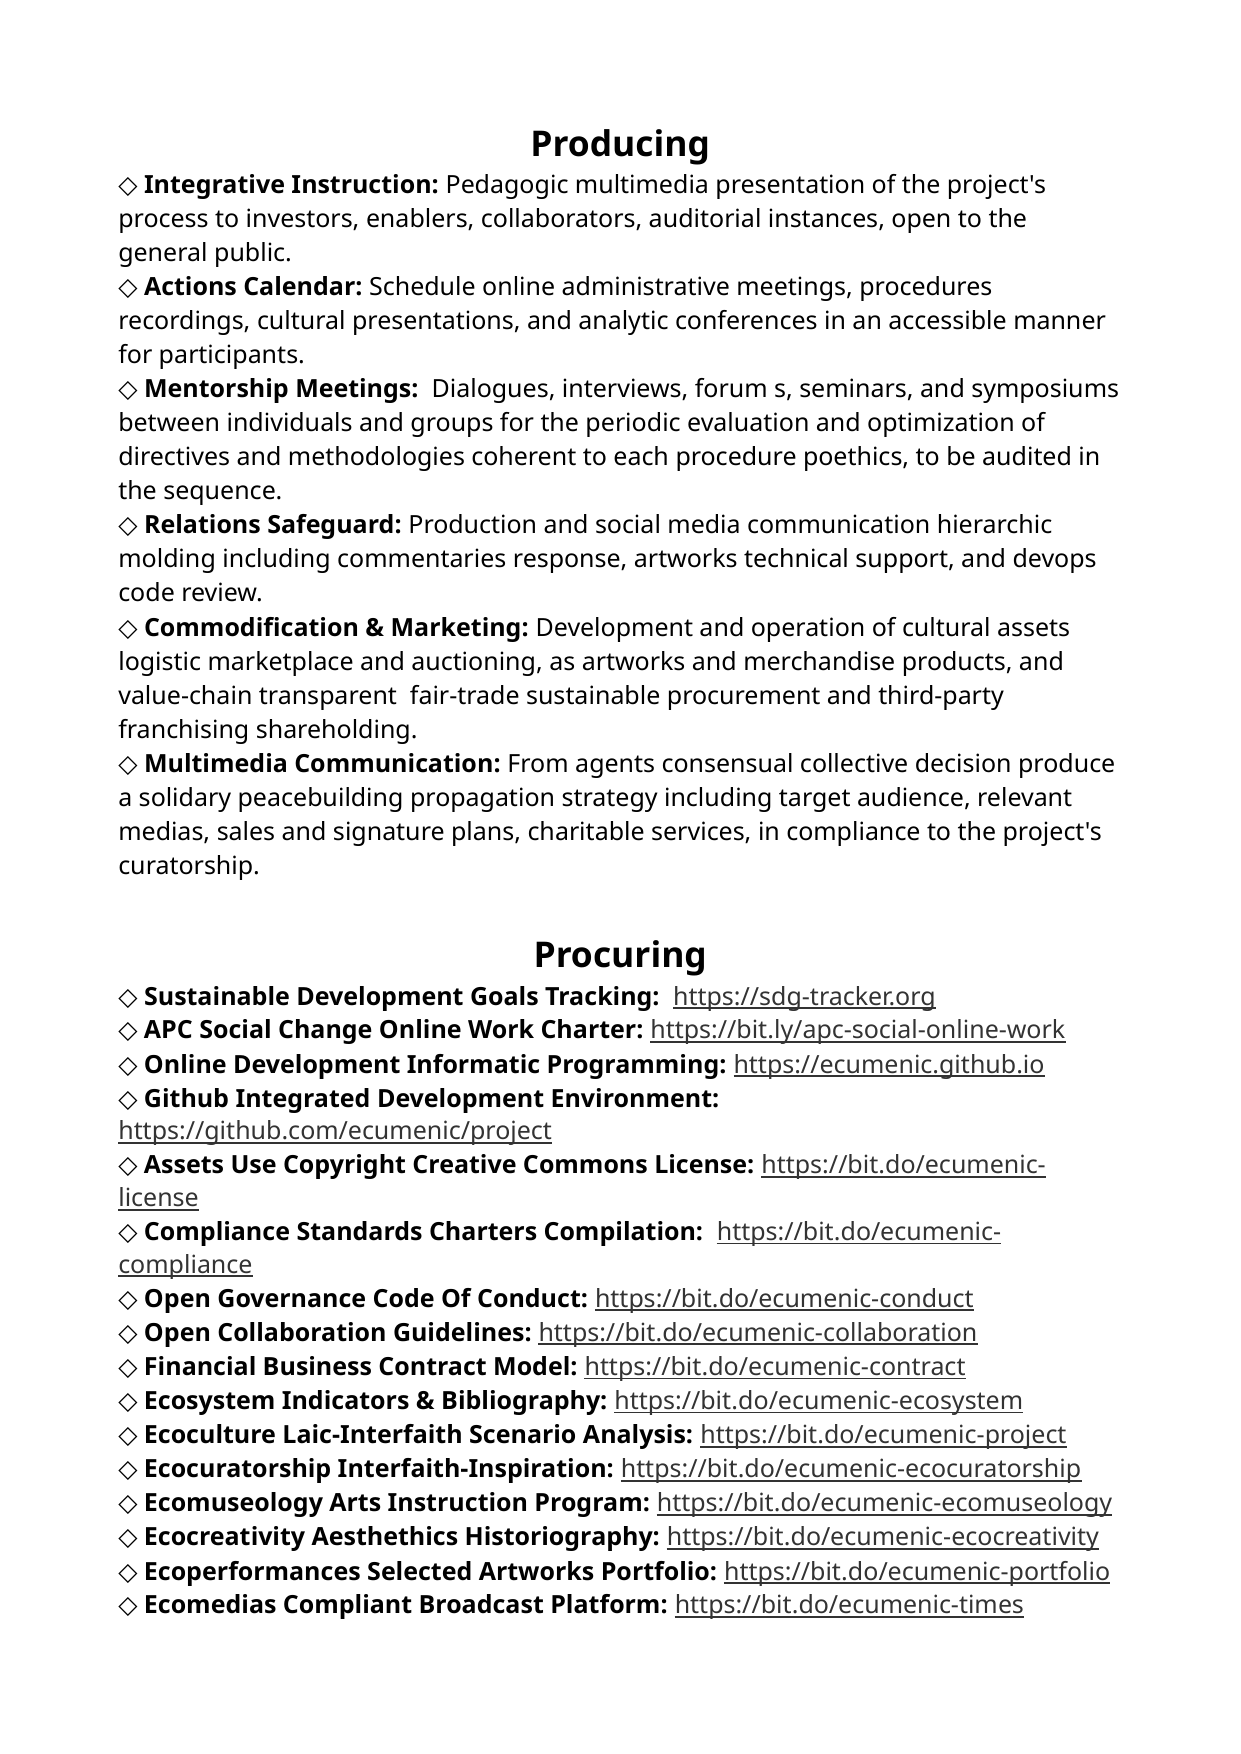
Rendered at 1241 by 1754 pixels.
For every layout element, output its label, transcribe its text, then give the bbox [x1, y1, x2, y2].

text ◇ Integrative Instruction: Pedagogic multimedia presentation of the project's process to investors, enablers, collaborators, auditorial instances, open to the general public. [118, 166, 1122, 268]
text ◇ Assets Use Copyright Creative Commons License: https://bit.do/ecumenic-license [118, 1147, 1122, 1214]
text ◇ APC Social Change Online Work Charter: https://bit.ly/apc-social-online-work [118, 1012, 1122, 1046]
text ◇ Github Integrated Development Environment: https://github.com/ecumenic/project [118, 1080, 1122, 1147]
text ◇ Ecoperformances Selected Artworks Portfolio: https://bit.do/ecumenic-portfolio [118, 1553, 1122, 1587]
text ◇ Open Governance Code Of Conduct: https://bit.do/ecumenic-conduct [118, 1281, 1122, 1315]
text between individuals and groups for the periodic evaluation and optimization of directives and methodologies coherent to each procedure poethics, to be audited in the sequence. [118, 405, 1122, 507]
text ◇ Ecocreativity Aesthethics Historiography: https://bit.do/ecumenic-ecocreativity [118, 1519, 1122, 1553]
text ◇ Ecocuratorship Interfaith-Inspiration: https://bit.do/ecumenic-ecocuratorship [118, 1451, 1122, 1485]
text ◇ Open Collaboration Guidelines: https://bit.do/ecumenic-collaboration [118, 1315, 1122, 1349]
text ◇ Compliance Standards Charters Compilation: https://bit.do/ecumenic-compliance [118, 1214, 1122, 1281]
text ◇ Mentorship Meetings: Dialogues, interviews, forum s, seminars, and symposiums [118, 371, 1122, 405]
text ◇ Ecosystem Indicators & Bibliography: https://bit.do/ecumenic-ecosystem [118, 1383, 1122, 1417]
text ◇ Relations Safeguard: Production and social media communication hierarchic molding including commentaries response, artworks technical support, and devops code review. [118, 507, 1122, 609]
text ◇ Ecomedias Compliant Broadcast Platform: https://bit.do/ecumenic-times [118, 1587, 1122, 1621]
text Procuring [118, 930, 1122, 978]
text ◇ Online Development Informatic Programming: https://ecumenic.github.io [118, 1046, 1122, 1080]
text ◇ Ecomuseology Arts Instruction Program: https://bit.do/ecumenic-ecomuseology [118, 1485, 1122, 1519]
text ◇ Financial Business Contract Model: https://bit.do/ecumenic-contract [118, 1349, 1122, 1383]
text a solidary peacebuilding propagation strategy including target audience, relevant medias, sales and signature plans, charitable services, in compliance to the project's curatorship. [118, 779, 1122, 882]
text ◇ Multimedia Communication: From agents consensual collective decision produce [118, 745, 1122, 779]
text ◇ Commodification & Marketing: Development and operation of cultural assets logistic marketplace and auctioning, as artworks and merchandise products, and value-chain transparent fair-trade sustainable procurement and third-party franchising shareholding. [118, 609, 1122, 745]
text ◇ Sustainable Development Goals Tracking: https://sdg-tracker.org [118, 978, 1122, 1012]
text ◇ Actions Calendar: Schedule online administrative meetings, procedures recordings, cultural presentations, and analytic conferences in an accessible manner for participants. [118, 268, 1122, 371]
text ◇ Ecoculture Laic-Interfaith Scenario Analysis: https://bit.do/ecumenic-project [118, 1417, 1122, 1451]
text Producing [118, 118, 1122, 166]
